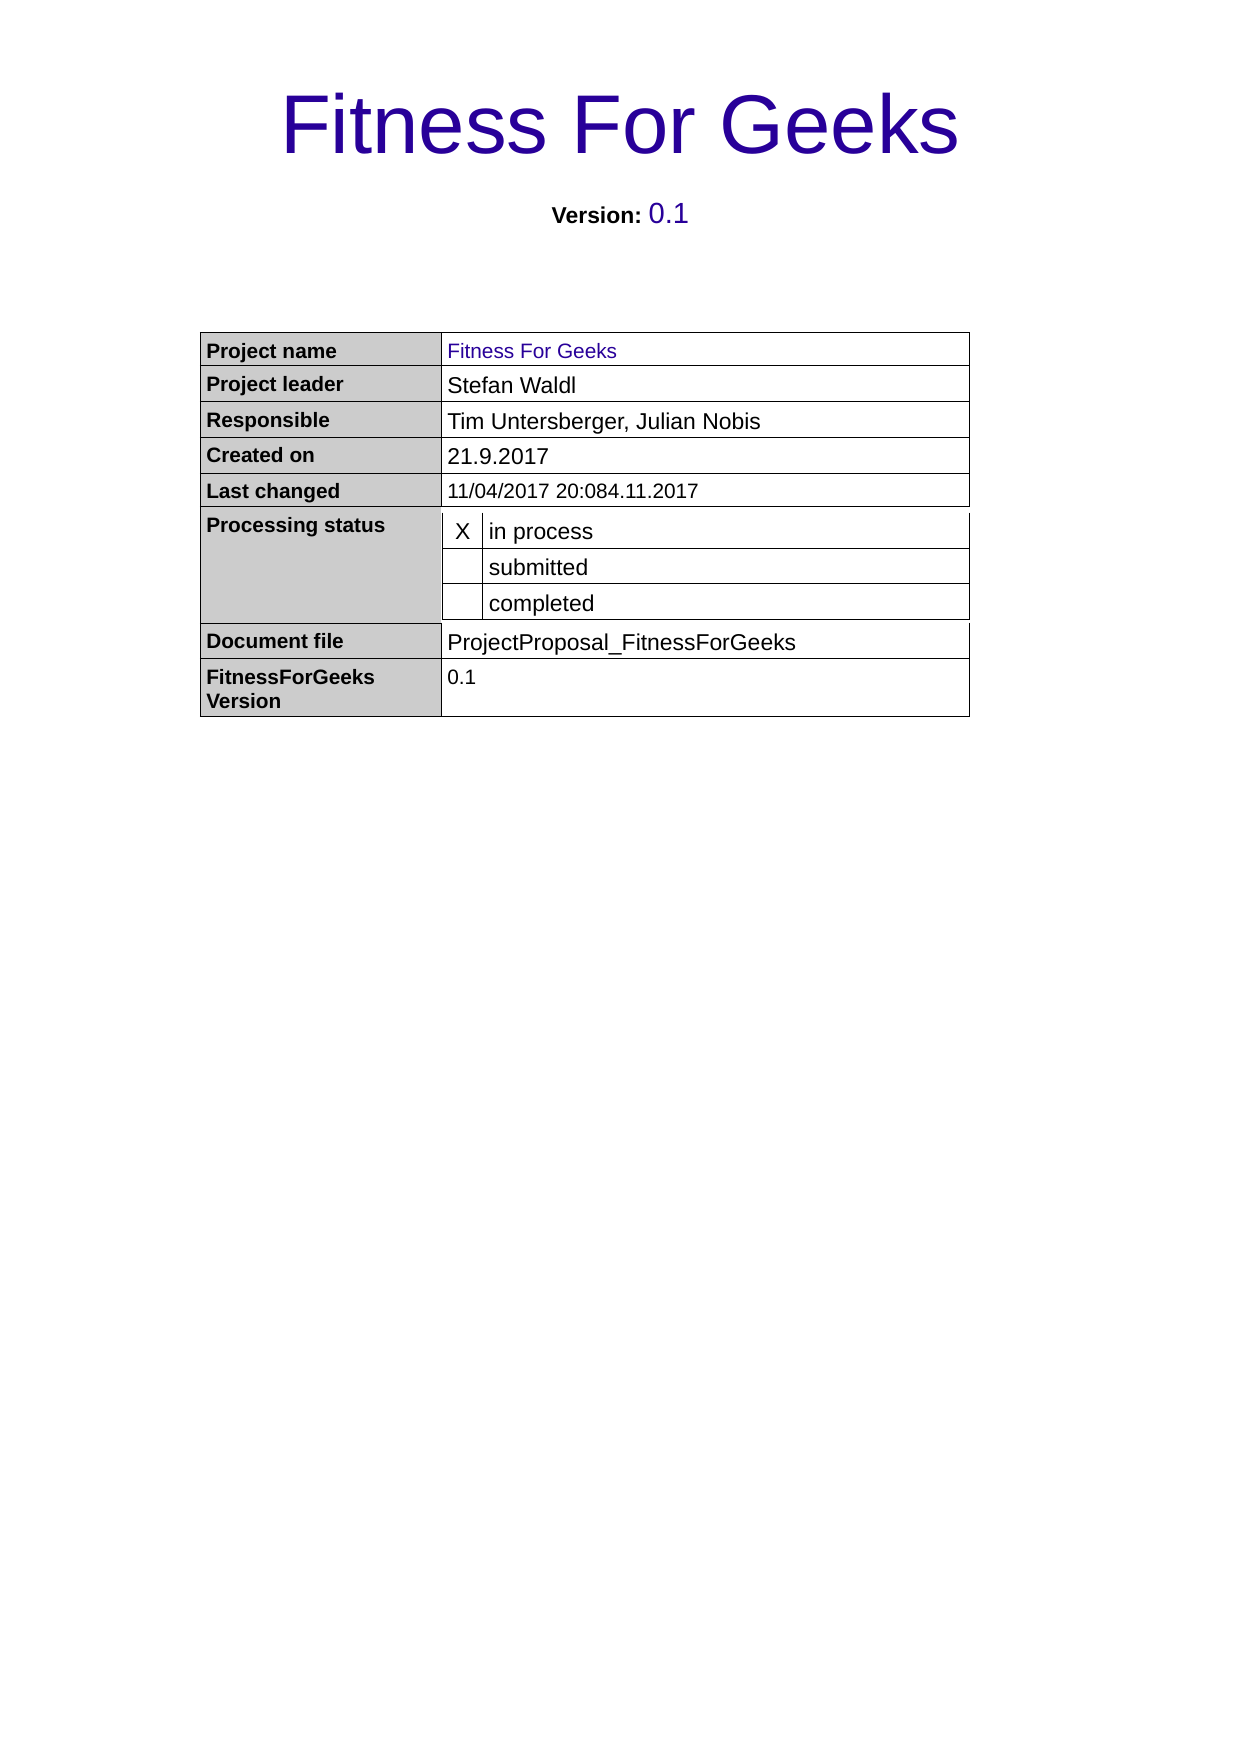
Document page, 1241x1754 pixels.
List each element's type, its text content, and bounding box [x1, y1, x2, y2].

table_header Project name [201, 333, 441, 365]
text Version: 0.1 [118, 196, 1122, 229]
table_cell [443, 549, 482, 583]
table_cell Processing status [201, 507, 441, 623]
table_cell Responsible [201, 402, 441, 437]
table_header X [443, 513, 482, 548]
table_header in process [483, 513, 969, 548]
table_cell 0.1 [442, 659, 969, 716]
table_cell Stefan Waldl [442, 366, 969, 401]
table_cell FitnessForGeeks Version [201, 659, 441, 716]
table_cell 11/04/2017 20:084.11.2017 [442, 474, 969, 506]
table_cell ProjectProposal_FitnessForGeeks [442, 623, 969, 658]
table_cell [443, 584, 482, 619]
table_cell Last changed [201, 474, 441, 506]
text Fitness For Geeks [118, 75, 1122, 171]
table_cell Tim Untersberger, Julian Nobis [442, 402, 969, 437]
table_cell submitted [483, 549, 969, 583]
table_cell completed [483, 584, 969, 619]
table_cell Document file [201, 624, 441, 658]
table_cell [441, 507, 969, 548]
table_cell 21.9.2017 [442, 438, 969, 473]
table_cell Project leader [201, 366, 441, 401]
table_header Fitness For Geeks [442, 333, 969, 365]
table_cell Created on [201, 438, 441, 473]
